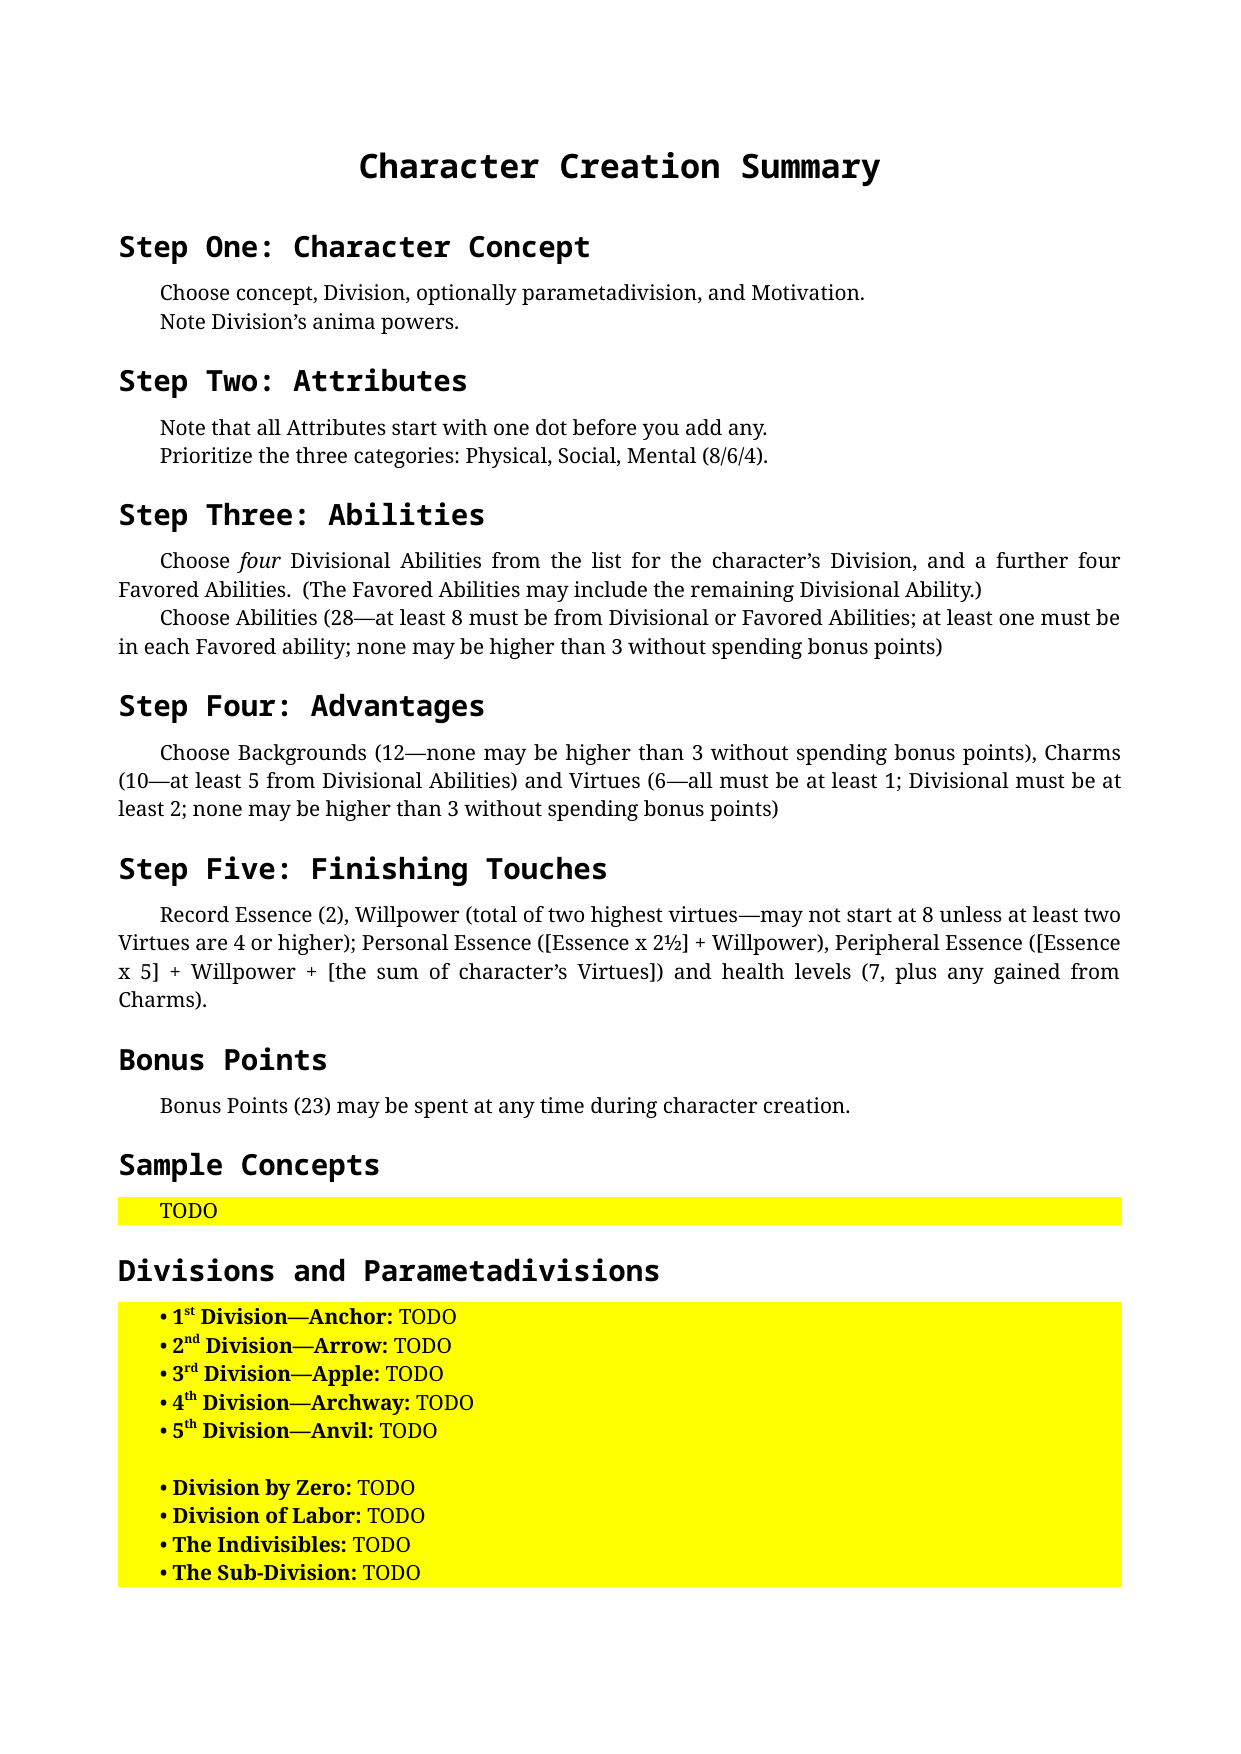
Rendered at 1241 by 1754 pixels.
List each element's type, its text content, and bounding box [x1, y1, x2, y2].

text Choose concept, Division, optionally parametadivision, and Motivation. [118, 278, 1122, 307]
subtitle Character Creation Summary [118, 143, 1122, 189]
text Note that all Attributes start with one dot before you add any. [118, 413, 1122, 441]
text Choose Backgrounds (12—none may be higher than 3 without spending bonus points), Charms (10—at least 5 from Divisional Abilities) and Virtues (6—all must be at least 1; Divisional must be at least 2; none may be higher than 3 without spending bonus points) [118, 738, 1122, 823]
text Note Division’s anima powers. [118, 307, 1122, 335]
text Prioritize the three categories: Physical, Social, Mental (8/6/4). [118, 441, 1122, 469]
subtitle Step Five: Finishing Touches [118, 848, 1122, 888]
list Division by Zero: TODO [118, 1473, 1122, 1501]
subtitle Step One: Character Concept [118, 226, 1122, 266]
subtitle Step Three: Abilities [118, 494, 1122, 534]
text Record Essence (2), Willpower (total of two highest virtues—may not start at 8 unless at least two Virtues are 4 or higher); Personal Essence ([Essence x 2½] + Willpower), Peripheral Essence ([Essence x 5] + Willpower + [the sum of character’s Virtues]) and health levels (7, plus any gained from Charms). [118, 900, 1122, 1014]
list 5th Division—Anvil: TODO [118, 1416, 1122, 1444]
list 4th Division—Archway: TODO [118, 1388, 1122, 1416]
text Choose four Divisional Abilities from the list for the character’s Division, and a further four Favored Abilities. (The Favored Abilities may include the remaining Divisional Ability.) [118, 547, 1122, 603]
subtitle Divisions and Parametadivisions [118, 1250, 1122, 1290]
subtitle Bonus Points [118, 1039, 1122, 1078]
list 1st Division—Anchor: TODO [118, 1302, 1122, 1331]
text Choose Abilities (28—at least 8 must be from Divisional or Favored Abilities; at least one must be in each Favored ability; none may be higher than 3 without spending bonus points) [118, 603, 1122, 660]
list The Sub-Division: TODO [118, 1558, 1122, 1587]
text TODO [118, 1197, 1122, 1225]
list 3rd Division—Apple: TODO [118, 1359, 1122, 1388]
subtitle Sample Concepts [118, 1144, 1122, 1184]
subtitle Step Two: Attributes [118, 360, 1122, 400]
text Bonus Points (23) may be spent at any time during character creation. [118, 1091, 1122, 1119]
list 2nd Division—Arrow: TODO [118, 1331, 1122, 1359]
list The Indivisibles: TODO [118, 1530, 1122, 1558]
list Division of Labor: TODO [118, 1501, 1122, 1530]
subtitle Step Four: Advantages [118, 685, 1122, 725]
